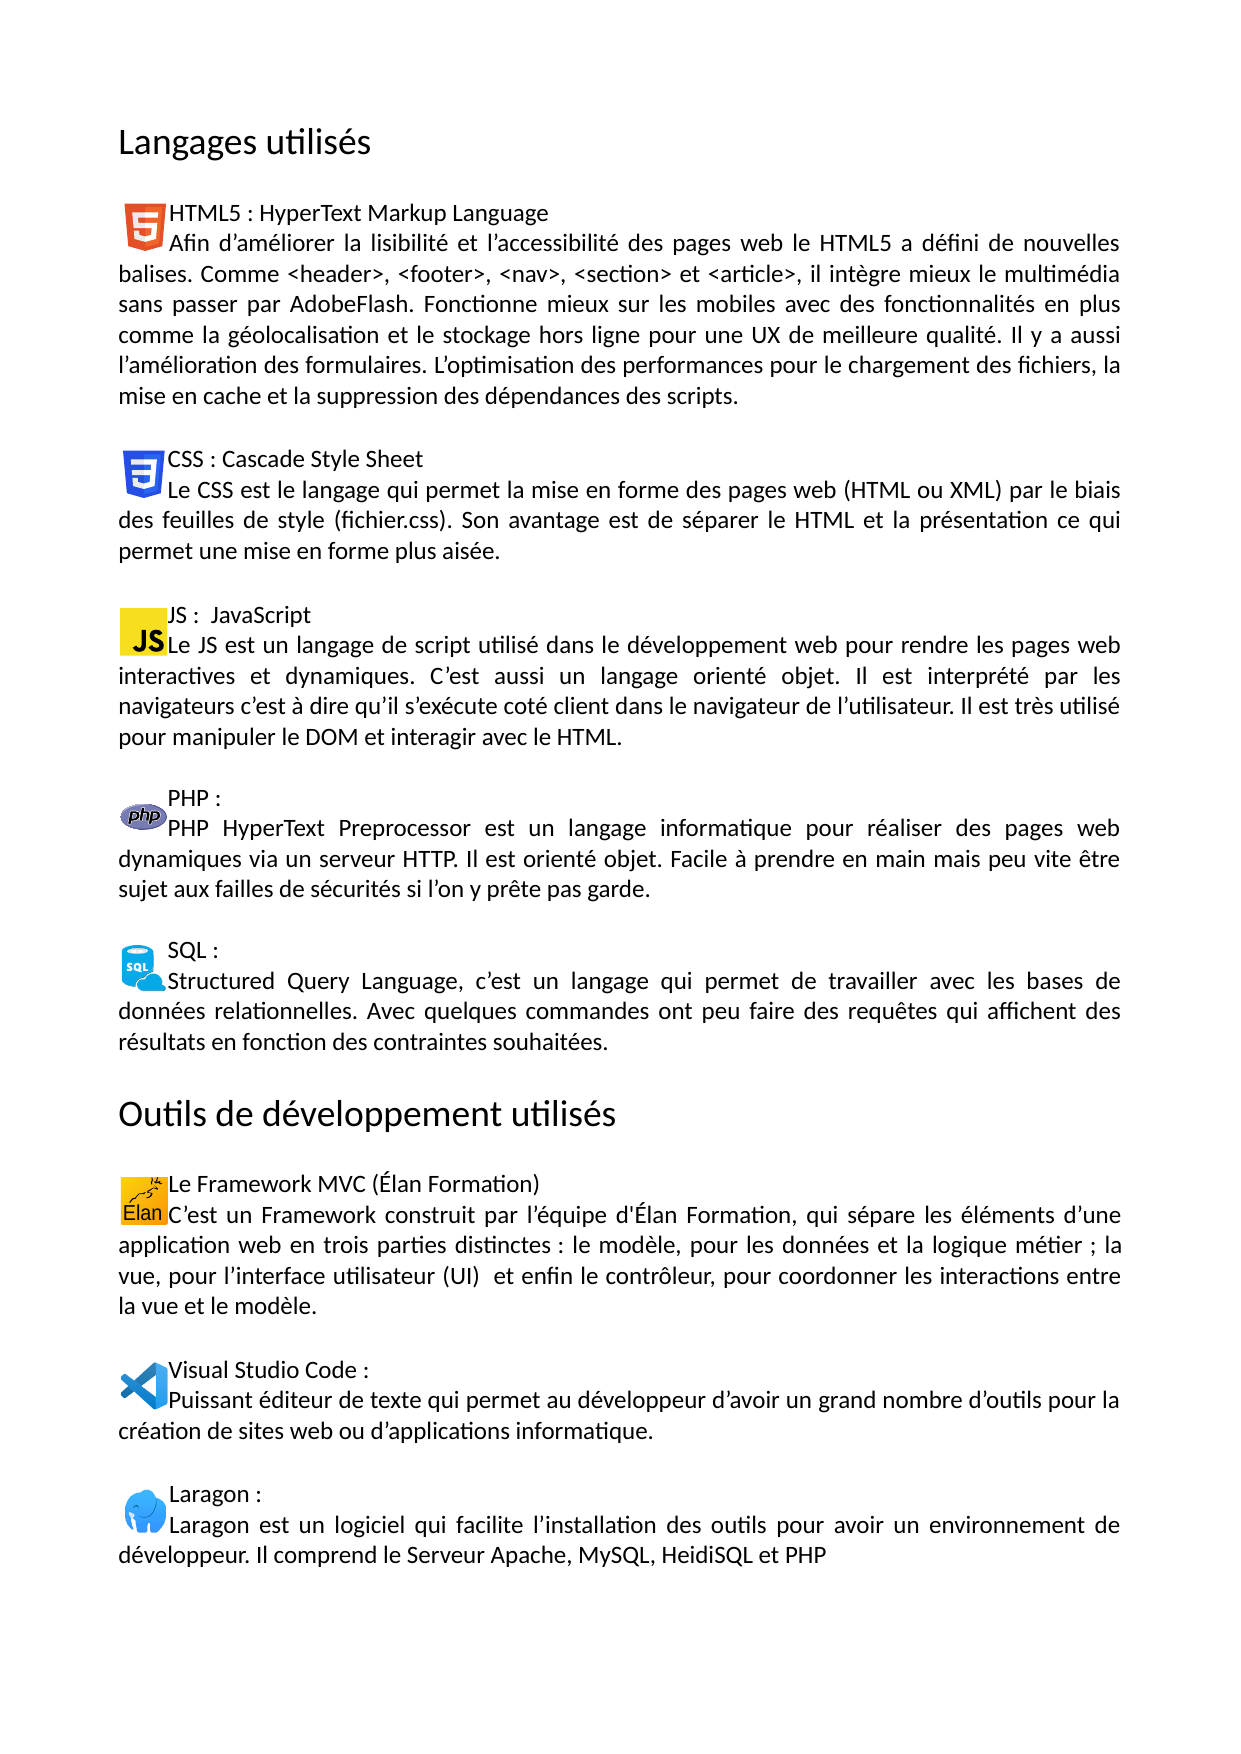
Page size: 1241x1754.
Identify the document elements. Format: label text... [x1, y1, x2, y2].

text SQL : [118, 934, 1122, 965]
text Visual Studio Code : [118, 1354, 1122, 1384]
text Le JS est un langage de script utilisé dans le développement web pour rendre les pages web interactives et dynamiques. C’est aussi un langage orienté objet. Il est interprété par les navigateurs c’est à dire qu’il s’exécute coté client dans le navigateur de l’utilisateur. Il est très utilisé pour manipuler le DOM et interagir avec le HTML. [118, 629, 1122, 751]
text Outils de développement utilisés [118, 1089, 1122, 1135]
text Langages utilisés [118, 118, 1122, 164]
text JS : JavaScript [118, 599, 1122, 629]
text PHP HyperText Preprocessor est un langage informatique pour réaliser des pages web dynamiques via un serveur HTTP. Il est orienté objet. Facile à prendre en main mais peu vite être sujet aux failles de sécurités si l’on y prête pas garde. [118, 812, 1122, 904]
text Puissant éditeur de texte qui permet au développeur d’avoir un grand nombre d’outils pour la création de sites web ou d’applications informatique. [118, 1384, 1122, 1446]
text Le CSS est le langage qui permet la mise en forme des pages web (HTML ou XML) par le biais des feuilles de style (fichier.css). Son avantage est de séparer le HTML et la présentation ce qui permet une mise en forme plus aisée. [118, 474, 1122, 566]
picture [138, 1511, 154, 1518]
text Afin d’améliorer la lisibilité et l’accessibilité des pages web le HTML5 a défini de nouvelles balises. Comme <header>, <footer>, <nav>, <section> et <article>, il intègre mieux le multimédia sans passer par AdobeFlash. Fonctionne mieux sur les mobiles avec des fonctionnalités en plus comme la géolocalisation et le stockage hors ligne pour une UX de meilleure qualité. Il y a aussi l’amélioration des formulaires. L’optimisation des performances pour le chargement des fichiers, la mise en cache et la suppression des dépendances des scripts. [118, 227, 1122, 411]
text Laragon : [118, 1479, 1122, 1509]
text HTML5 : HyperText Markup Language [118, 197, 1122, 227]
text C’est un Framework construit par l’équipe d'Élan Formation, qui sépare les éléments d’une application web en trois parties distinctes : le modèle, pour les données et la logique métier ; la vue, pour l’interface utilisateur (UI) et enfin le contrôleur, pour coordonner les interactions entre la vue et le modèle. [118, 1199, 1122, 1321]
text Le Framework MVC (Élan Formation) [118, 1168, 1122, 1199]
text Laragon est un logiciel qui facilite l’installation des outils pour avoir un environnement de développeur. Il comprend le Serveur Apache, MySQL, HeidiSQL et PHP [118, 1509, 1122, 1570]
text PHP : [118, 782, 1122, 812]
text Structured Query Language, c’est un langage qui permet de travailler avec les bases de données relationnelles. Avec quelques commandes ont peu faire des requêtes qui affichent des résultats en fonction des contraintes souhaitées. [118, 965, 1122, 1057]
text CSS : Cascade Style Sheet [118, 441, 1122, 474]
